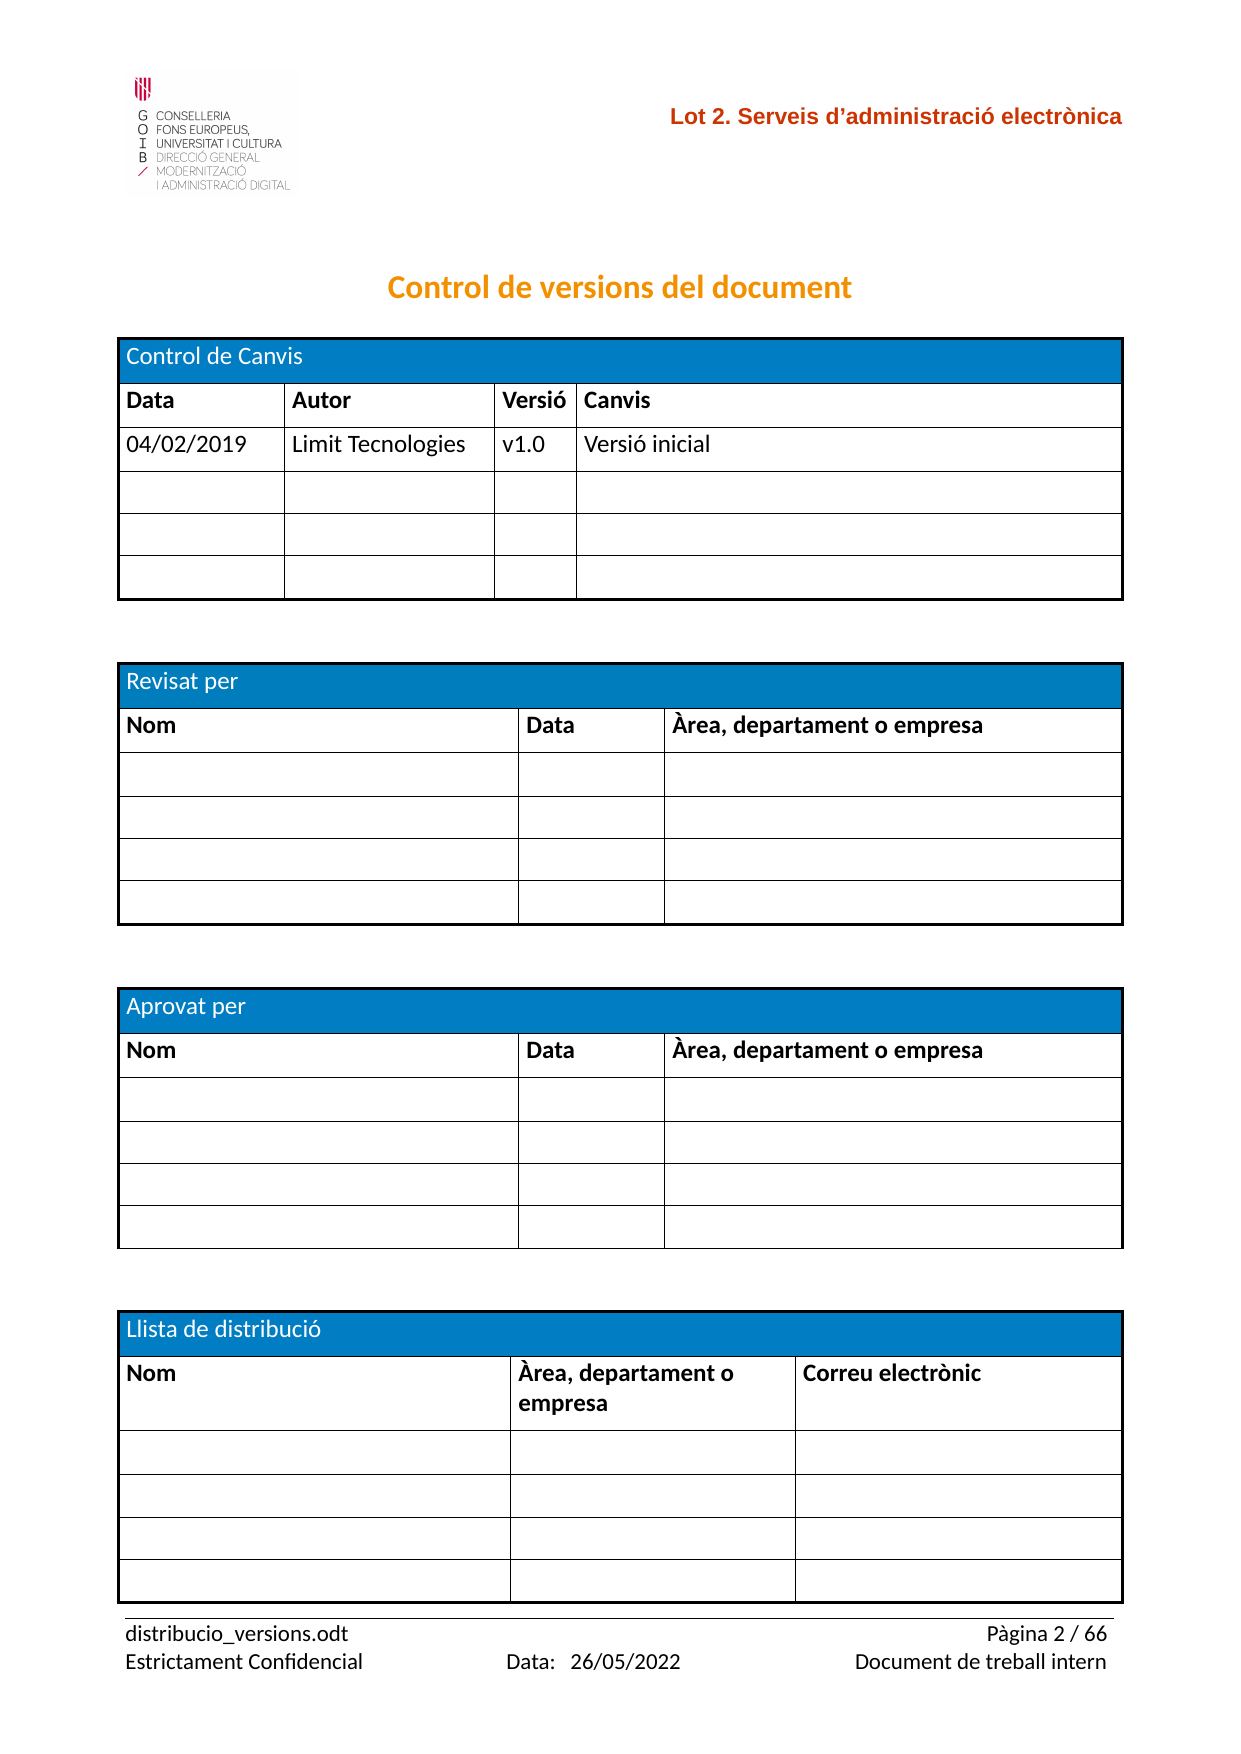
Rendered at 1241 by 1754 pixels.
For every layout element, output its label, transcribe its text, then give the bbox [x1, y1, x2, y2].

table_cell [519, 881, 664, 922]
table_cell v1.0 [495, 428, 576, 471]
table_cell [577, 556, 1121, 597]
table_cell [519, 1078, 664, 1121]
table_header Revisat per [120, 665, 1121, 708]
table_cell [796, 1560, 1121, 1601]
table_cell Data [519, 709, 664, 752]
table_cell [285, 514, 494, 555]
table_cell Nom [120, 1034, 518, 1077]
table_cell [120, 1560, 510, 1601]
table_cell Àrea, departament o empresa [665, 709, 1121, 752]
table_cell [519, 1122, 664, 1163]
table_cell [665, 1122, 1121, 1163]
table_cell [120, 1164, 518, 1205]
table_cell [665, 1164, 1121, 1205]
table_cell [120, 1431, 510, 1474]
table_cell [120, 556, 284, 597]
table_cell Nom [120, 1357, 510, 1430]
table_cell [511, 1518, 795, 1559]
table_cell [495, 514, 576, 555]
table_cell [519, 839, 664, 880]
table_cell [665, 1206, 1121, 1247]
table_cell [120, 514, 284, 555]
table_header Aprovat per [120, 990, 1121, 1033]
table_cell Versió [495, 384, 576, 427]
table_cell [120, 472, 284, 513]
table_cell Correu electrònic [796, 1357, 1121, 1430]
table_cell [511, 1431, 795, 1474]
table_cell [120, 839, 518, 880]
table_cell [665, 797, 1121, 838]
table_cell [796, 1431, 1121, 1474]
table_cell [120, 753, 518, 796]
table_cell [495, 472, 576, 513]
table_cell Limit Tecnologies [285, 428, 494, 471]
table_cell [577, 514, 1121, 555]
table_cell Àrea, departament o empresa [665, 1034, 1121, 1077]
table_cell [519, 753, 664, 796]
table_cell [120, 1122, 518, 1163]
table_cell [495, 556, 576, 597]
table_cell [519, 1206, 664, 1247]
table_cell [120, 1206, 518, 1247]
table_cell [796, 1475, 1121, 1517]
picture [126, 70, 299, 197]
table_cell [120, 797, 518, 838]
table_cell [285, 556, 494, 597]
table_cell 04/02/2019 [120, 428, 284, 471]
table_cell Data [519, 1034, 664, 1077]
table_cell [120, 1078, 518, 1121]
table_cell [285, 472, 494, 513]
table_cell [511, 1560, 795, 1601]
table_cell Autor [285, 384, 494, 427]
table_cell [120, 881, 518, 922]
table_cell [796, 1518, 1121, 1559]
table_cell [519, 797, 664, 838]
table_cell Canvis [577, 384, 1121, 427]
table_cell Data [120, 384, 284, 427]
table_cell [577, 472, 1121, 513]
table_cell [120, 1518, 510, 1559]
table_cell [120, 1475, 510, 1517]
table_header Control de Canvis [120, 340, 1121, 383]
table_header Llista de distribució [120, 1313, 1121, 1356]
table_cell [519, 1164, 664, 1205]
table_cell Àrea, departament o empresa [511, 1357, 795, 1430]
table_cell [665, 881, 1121, 922]
table_cell Nom [120, 709, 518, 752]
table_cell [665, 1078, 1121, 1121]
subtitle Control de versions del document [118, 266, 1122, 307]
table_cell [665, 839, 1121, 880]
table_cell [665, 753, 1121, 796]
table_cell Versió inicial [577, 428, 1121, 471]
table_cell [511, 1475, 795, 1517]
